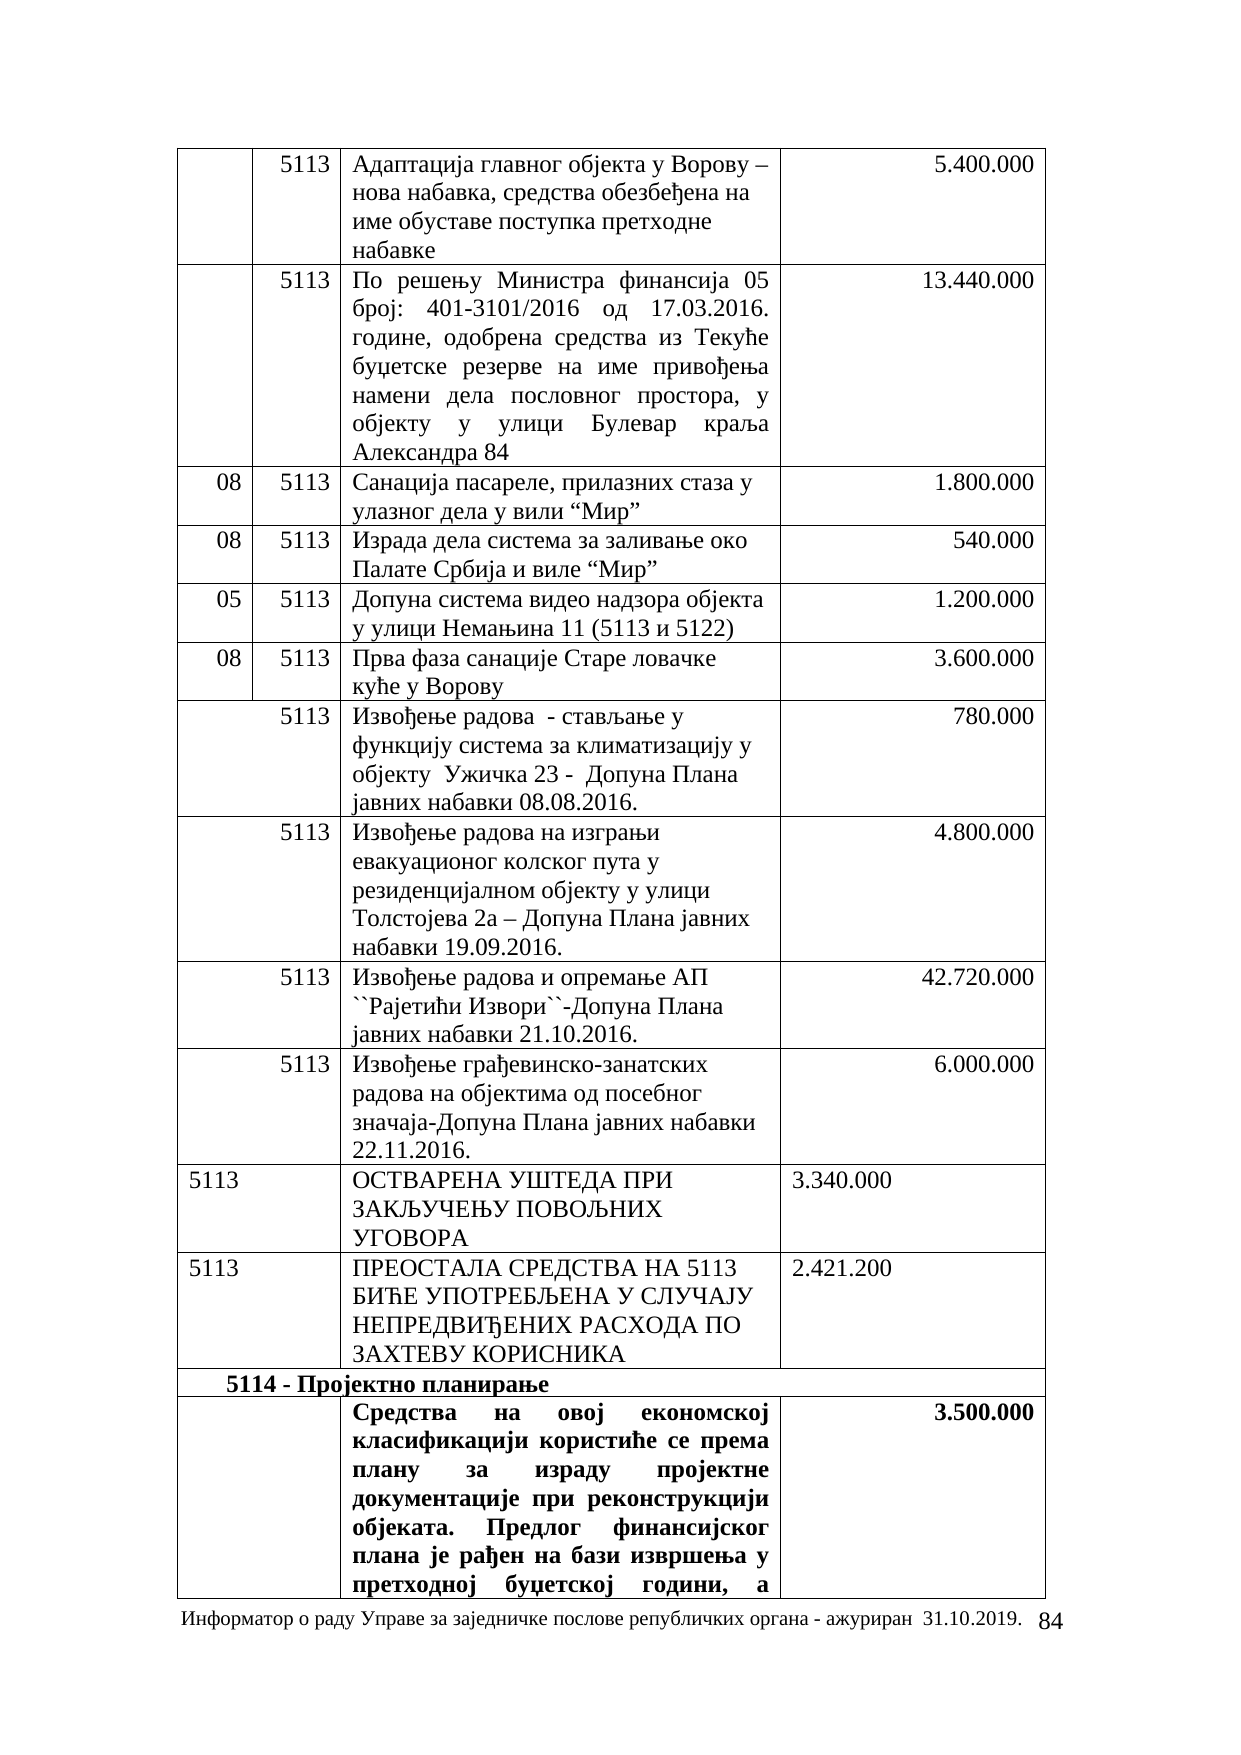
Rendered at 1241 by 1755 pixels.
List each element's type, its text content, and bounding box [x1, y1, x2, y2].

table_cell 2.421.200 [781, 1253, 1045, 1368]
table_cell 5113 [253, 149, 340, 264]
table_cell 780.000 [781, 701, 1045, 816]
table_cell 08 [178, 643, 252, 700]
table_cell 4.800.000 [781, 817, 1045, 961]
table_cell Допуна система видео надзора објекта у улици Немањина 11 (5113 и 5122) [341, 584, 780, 642]
table_cell ОСТВАРЕНА УШТЕДА ПРИ ЗАКЉУЧЕЊУ ПОВОЉНИХ УГОВОРА [341, 1165, 780, 1252]
table_cell 1.800.000 [781, 467, 1045, 524]
table_cell 08 [178, 467, 252, 524]
table_cell 5113 [253, 584, 340, 642]
table_cell Извођење грађевинско-занатских радова на објектима од посебног значаја-Допуна Плана јавних набавки 22.11.2016. [341, 1049, 780, 1164]
table_cell Извођење радова - стављање у функцију система за климатизацију у објекту Ужичка 23 - Допуна Плана јавних набавки 08.08.2016. [341, 701, 780, 816]
table_cell 5.400.000 [781, 149, 1045, 264]
table_cell [178, 1397, 340, 1598]
table_cell По решењу Министра финансија 05 број: 401-3101/2016 од 17.03.2016. године, одобрена средства из Текуће буџетске резерве на име привођења намени дела пословног простора, у објекту у улици Булевар краља Александра 84 [341, 265, 780, 466]
table_cell 5113 [253, 526, 340, 583]
table_cell 5113 [253, 643, 340, 700]
table_cell 1.200.000 [781, 584, 1045, 642]
table_cell 3.500.000 [781, 1397, 1045, 1598]
table_cell 5113 [253, 467, 340, 524]
table_cell 6.000.000 [781, 1049, 1045, 1164]
table_cell 5113 [178, 817, 340, 961]
table_cell Средства на овој економској класификацији користиће се према плану за израду пројектне документације при реконструкцији објеката. Предлог финансијског плана је рађен на бази извршења у претходној буџетској години, а [341, 1397, 780, 1598]
table_cell Израда дела система за заливање око Палате Србија и виле “Мир” [341, 526, 780, 583]
table_cell 42.720.000 [781, 962, 1045, 1048]
table_cell Санација пасареле, прилазних стаза у улазног дела у вили “Мир” [341, 467, 780, 524]
table_cell 5114 - Пројектно планирање [178, 1369, 1045, 1396]
table_cell 5113 [178, 1165, 340, 1252]
table_cell [178, 149, 252, 264]
table_cell 13.440.000 [781, 265, 1045, 466]
table_cell 3.600.000 [781, 643, 1045, 700]
table_cell Адаптација главног објекта у Ворову –нова набавка, средства обезбеђена на име обуставе поступка претходне набавке [341, 149, 780, 264]
table_cell 5113 [178, 701, 340, 816]
table_cell Извођење радова на изграњи евакуационог колског пута у резиденцијалном објекту у улици Толстојева 2а – Допуна Плана јавних набавки 19.09.2016. [341, 817, 780, 961]
table_cell 5113 [253, 265, 340, 466]
table_cell 5113 [178, 962, 340, 1048]
table_cell 540.000 [781, 526, 1045, 583]
table_cell 05 [178, 584, 252, 642]
table_cell 5113 [178, 1253, 340, 1368]
table_cell 08 [178, 526, 252, 583]
table_cell [178, 265, 252, 466]
table_cell Прва фаза санације Старе ловачке куће у Ворову [341, 643, 780, 700]
table_cell Извођење радова и опремање АП ``Рајетићи Извори``-Допуна Плана јавних набавки 21.10.2016. [341, 962, 780, 1048]
table_cell ПРЕОСТАЛА СРЕДСТВА НА 5113 БИЋЕ УПОТРЕБЉЕНА У СЛУЧАЈУ НЕПРЕДВИЂЕНИХ РАСХОДА ПО ЗАХТЕВУ КОРИСНИКА [341, 1253, 780, 1368]
table_cell 3.340.000 [781, 1165, 1045, 1252]
table_cell 5113 [178, 1049, 340, 1164]
